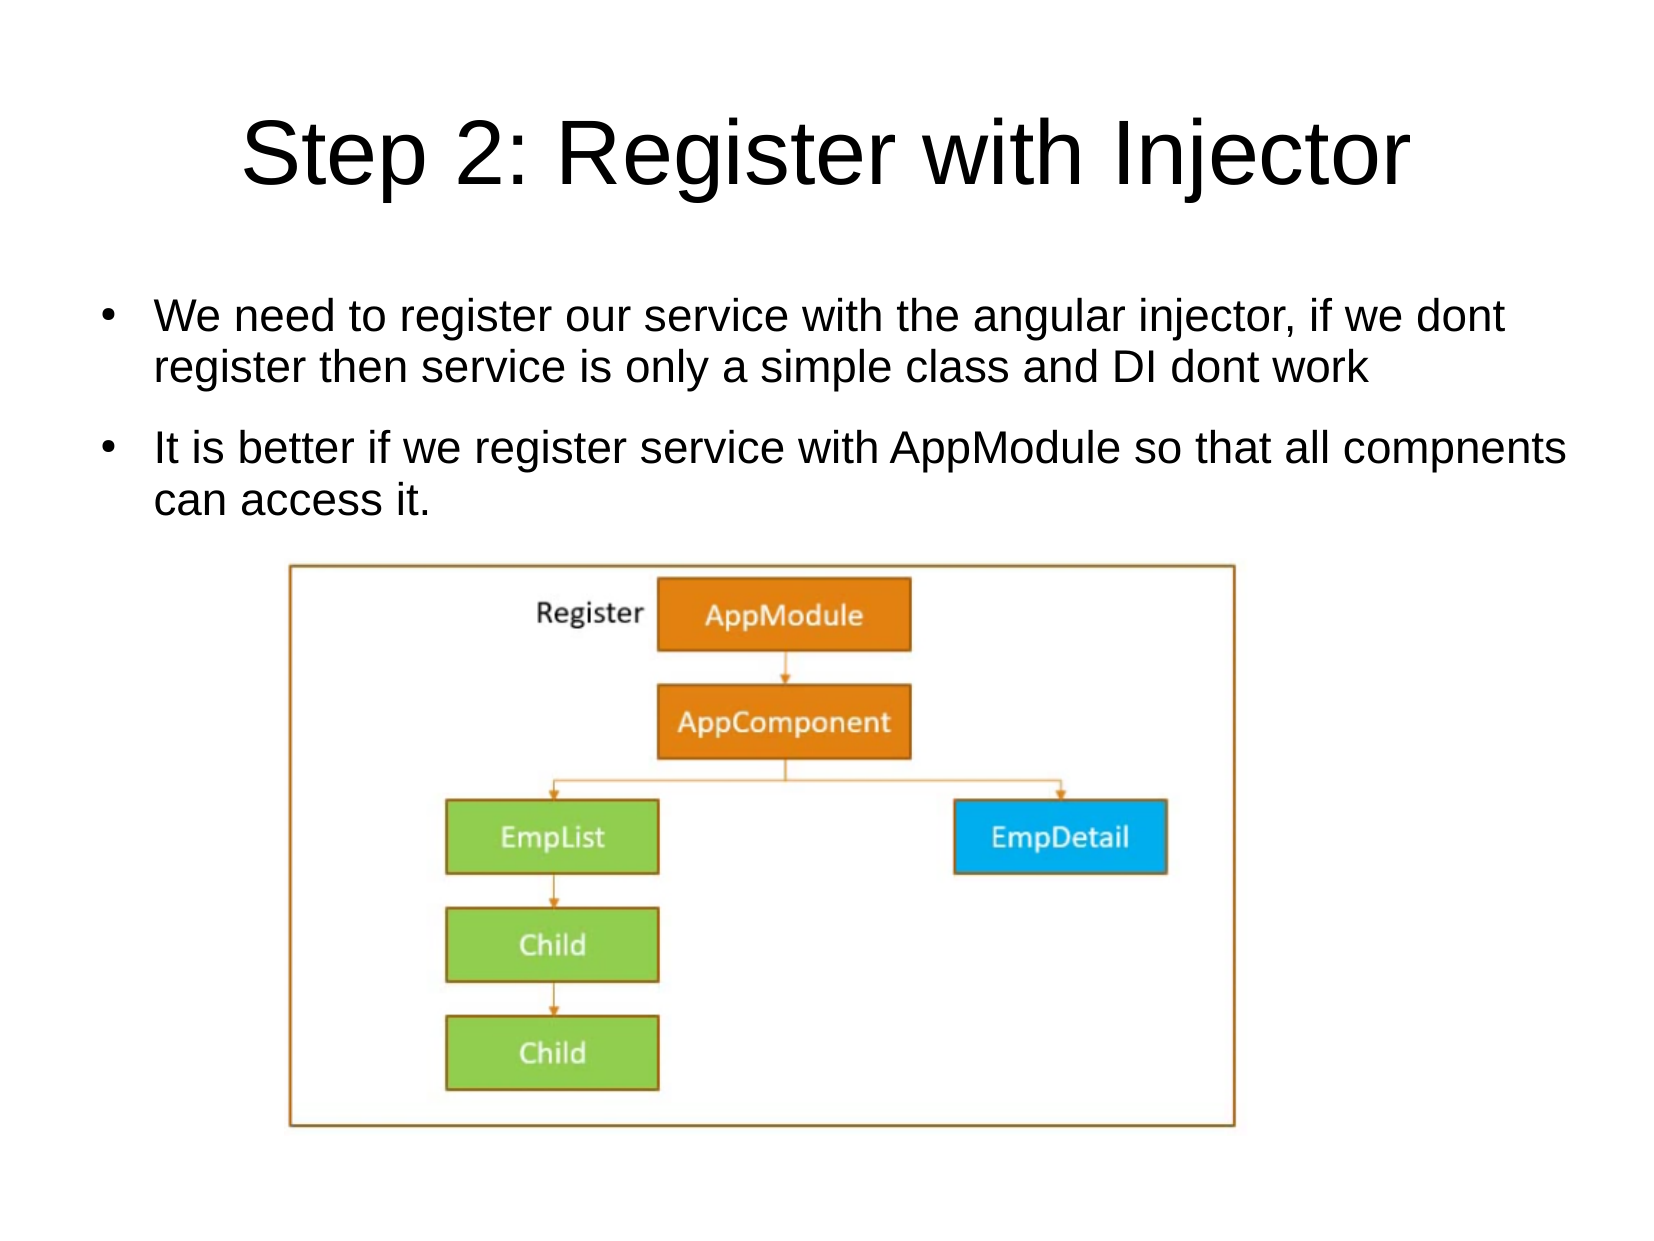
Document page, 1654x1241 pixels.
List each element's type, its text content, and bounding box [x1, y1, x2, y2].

title Step 2: Register with Injector [82, 49, 1571, 257]
list We need to register our service with the angular injector, if we dont register then service is only a simple class and DI dont work It is better if we register service with AppModule so that all compnents can access it. [82, 290, 1571, 1010]
picture [284, 558, 1252, 1136]
